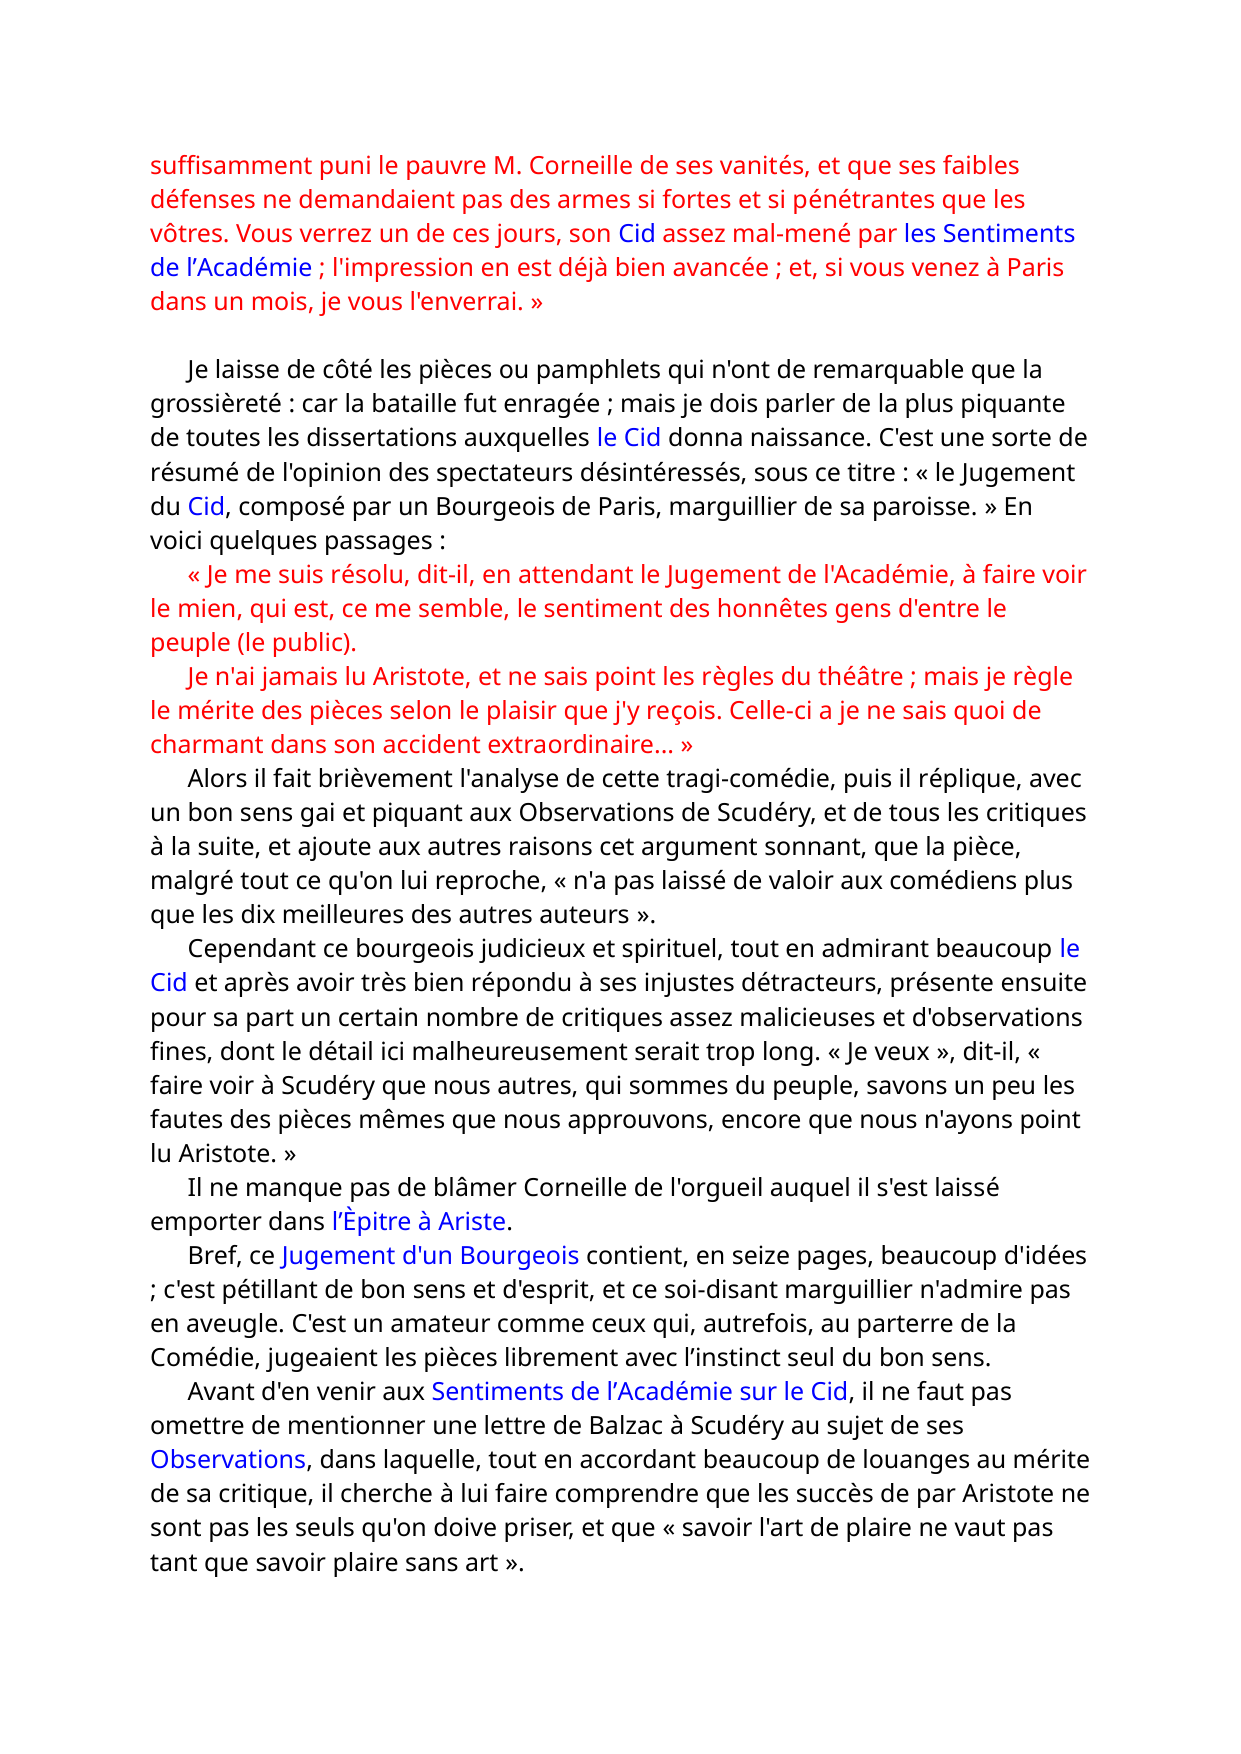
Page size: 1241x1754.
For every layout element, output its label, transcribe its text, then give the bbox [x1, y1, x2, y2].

text « Je me suis résolu, dit-il, en attendant le Juge­ment de l'Académie, à faire voir le mien, qui est, ce me semble, le sentiment des honnêtes gens d'entre le peuple (le public). [150, 556, 1091, 658]
text Je n'ai jamais lu Aristote, et ne sais point les règles du théâtre ; mais je règle le mérite des pièces selon le plaisir que j'y reçois. Celle-ci a je ne sais quoi de charmant dans son accident extra­ordinaire... » [150, 658, 1091, 761]
text Bref, ce Jugement d'un Bourgeois contient, en seize pages, beaucoup d'idées ; c'est pétillant de bon sens et d'esprit, et ce soi-disant marguillier n'ad­mire pas en aveugle. C'est un amateur comme ceux qui, autrefois, au parterre de la Comédie, jugeaient les pièces librement avec l’instinct seul du bon sens. [150, 1238, 1091, 1374]
text Alors il fait brièvement l'analyse de cette tragi-comédie, puis il réplique, avec un bon sens gai et piquant aux Observations de Scudéry, et de tous les critiques à la suite, et ajoute aux autres raisons cet argument sonnant, que la pièce, malgré tout ce qu'on lui reproche, « n'a pas laissé de valoir aux comédiens plus que les dix meilleures des autres auteurs ». [150, 761, 1091, 931]
text Il ne manque pas de blâmer Corneille de l'orgueil auquel il s'est laissé emporter dans l’Èpitre à Ariste. [150, 1169, 1091, 1238]
text Avant d'en venir aux Sentiments de l’Académie sur le Cid, il ne faut pas omettre de mentionner une lettre de Balzac à Scudéry au sujet de ses Observations, dans laquelle, tout en accordant beau­coup de louanges au mérite de sa critique, il cherche à lui faire comprendre que les succès de par Aristote ne sont pas les seuls qu'on doive priser, et que « savoir l'art de plaire ne vaut pas tant que savoir plaire sans art ». [150, 1374, 1091, 1578]
text suffisamment puni le pauvre M. Corneille de ses vanités, et que ses faibles défenses ne demandaient pas des armes si fortes et si péné­trantes que les vôtres. Vous verrez un de ces jours, son Cid assez mal-mené par les Sentiments de l’Académie ; l'impression en est déjà bien avancée ; et, si vous venez à Paris dans un mois, je vous l'enverrai. » [150, 148, 1091, 318]
text Cependant ce bourgeois judicieux et spirituel, tout en admirant beaucoup le Cid et après avoir très bien répondu à ses injustes détracteurs, présente ensuite pour sa part un certain nombre de cri­tiques assez malicieuses et d'observations fines, dont le détail ici malheureusement serait trop long. « Je veux », dit-il, « faire voir à Scudéry que nous autres, qui sommes du peuple, savons un peu les fautes des pièces mêmes que nous approuvons, encore que nous n'ayons point lu Aristote. » [150, 931, 1091, 1169]
text Je laisse de côté les pièces ou pamphlets qui n'ont de remarquable que la grossièreté : car la bataille fut enragée ; mais je dois parler de la plus piquante de toutes les dissertations auxquelles le Cid donna naissance. C'est une sorte de résumé de l'opinion des spectateurs désintéressés, sous ce titre : « le Jugement du Cid, composé par un Bourgeois de Paris, marguillier de sa paroisse. » En voici quelques passages : [150, 352, 1091, 556]
